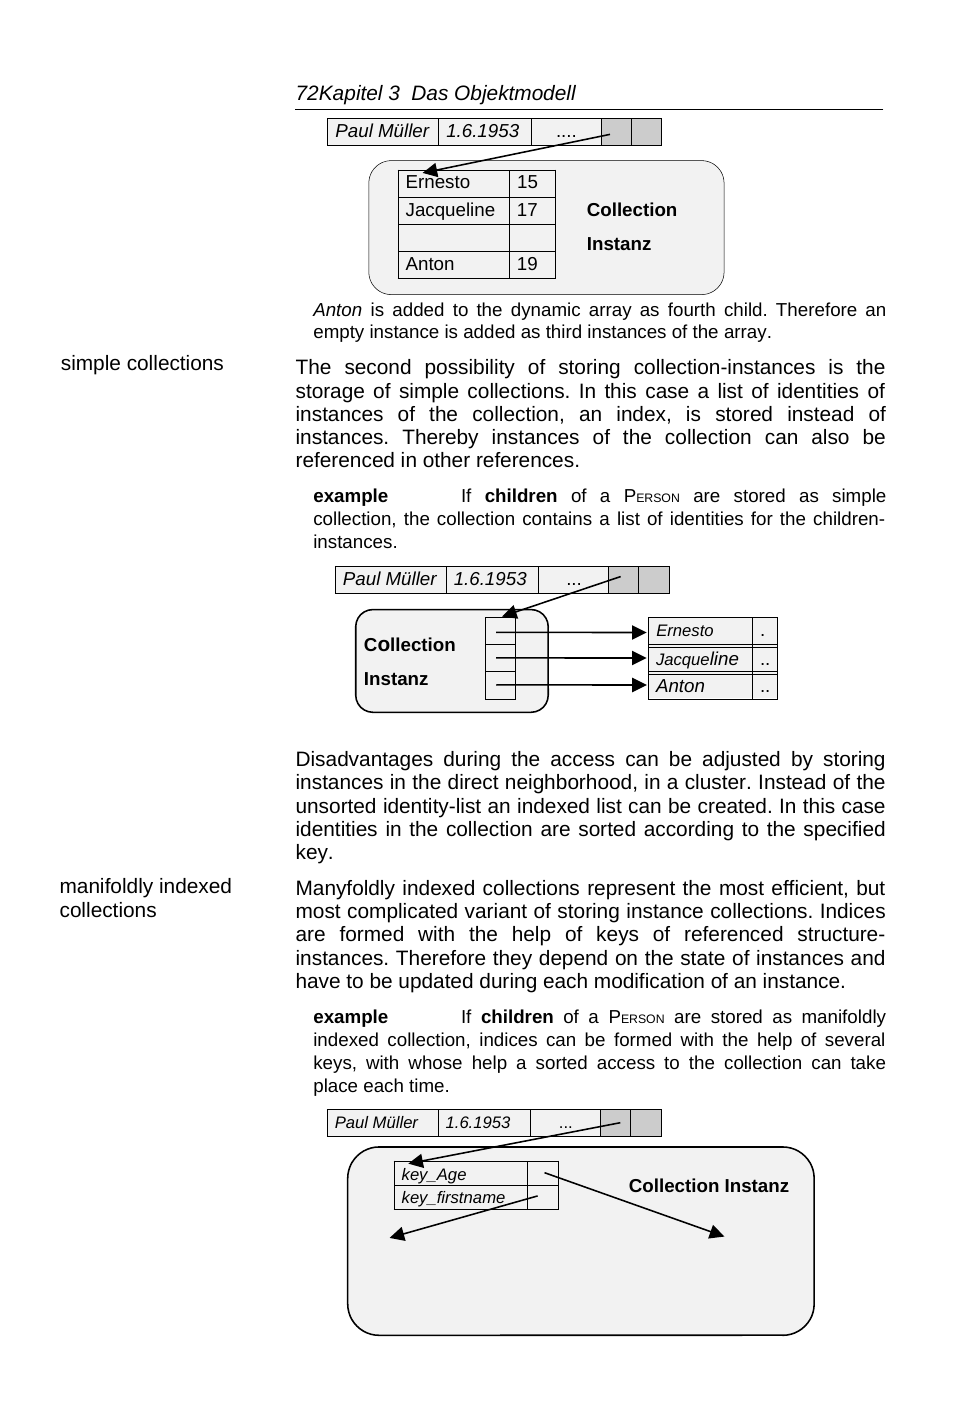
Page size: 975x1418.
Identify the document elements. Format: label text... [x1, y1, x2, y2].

table_header ... [539, 567, 608, 593]
table_header Ernesto [649, 618, 752, 644]
table_header [639, 567, 669, 593]
table_header 1.6.1953 [439, 1110, 530, 1136]
table_header Paul Müller [328, 1110, 438, 1136]
text example If children of a Person are stored as manifoldly indexed collection, indices can be formed with the help of several keys, with whose help a sorted access to the collection can take place each time. [313, 1005, 886, 1097]
text manifoldly indexed collections [59, 875, 251, 921]
table_header [547, 617, 648, 644]
table_header 1.6.1953 [447, 567, 538, 593]
table_cell Anton [649, 675, 752, 698]
table_header [631, 1110, 661, 1136]
table_cell [549, 671, 648, 698]
table_header 1.6.1953 [439, 119, 531, 145]
text simple collections [61, 352, 252, 375]
text Collection Instanz [610, 1175, 789, 1196]
table_header [601, 1110, 630, 1136]
table_cell .... [753, 675, 777, 698]
table_cell [549, 644, 648, 671]
text example If children of a Person are stored as simple collection, the collection contains a list of identities for the children-instances. [313, 484, 886, 553]
table_header Paul Müller [336, 567, 446, 593]
text Manyfoldly indexed collections represent the most efficient, but most complicated variant of storing instance collections. Indices are formed with the help of keys of referenced structure-instances. Therefore they depend on the state of instances and have to be updated during each modification of an instance. [295, 876, 886, 992]
table_header [602, 119, 631, 145]
table_header ... [531, 1110, 600, 1136]
text The second possibility of storing collection-instances is the storage of simple collections. In this case a list of identities of instances of the collection, an index, is stored instead of instances. Thereby instances of the collection can also be referenced in other references. [295, 356, 886, 472]
table_header [609, 567, 638, 593]
table_header .... [753, 618, 777, 644]
table_header .... [532, 119, 601, 145]
text Anton is added to the dynamic array as fourth child. Therefore an empty instance is added as third instances of the array. [313, 298, 886, 343]
text Disadvantages during the access can be adjusted by storing instances in the direct neighborhood, in a cluster. Instead of the unsorted identity-list an indexed list can be created. In this case identities in the collection are sorted according to the specified key. [295, 748, 886, 864]
table_cell Jacqueline [649, 648, 752, 671]
table_cell .... [753, 648, 777, 671]
table_header Paul Müller [328, 119, 438, 145]
table_header [632, 119, 661, 145]
